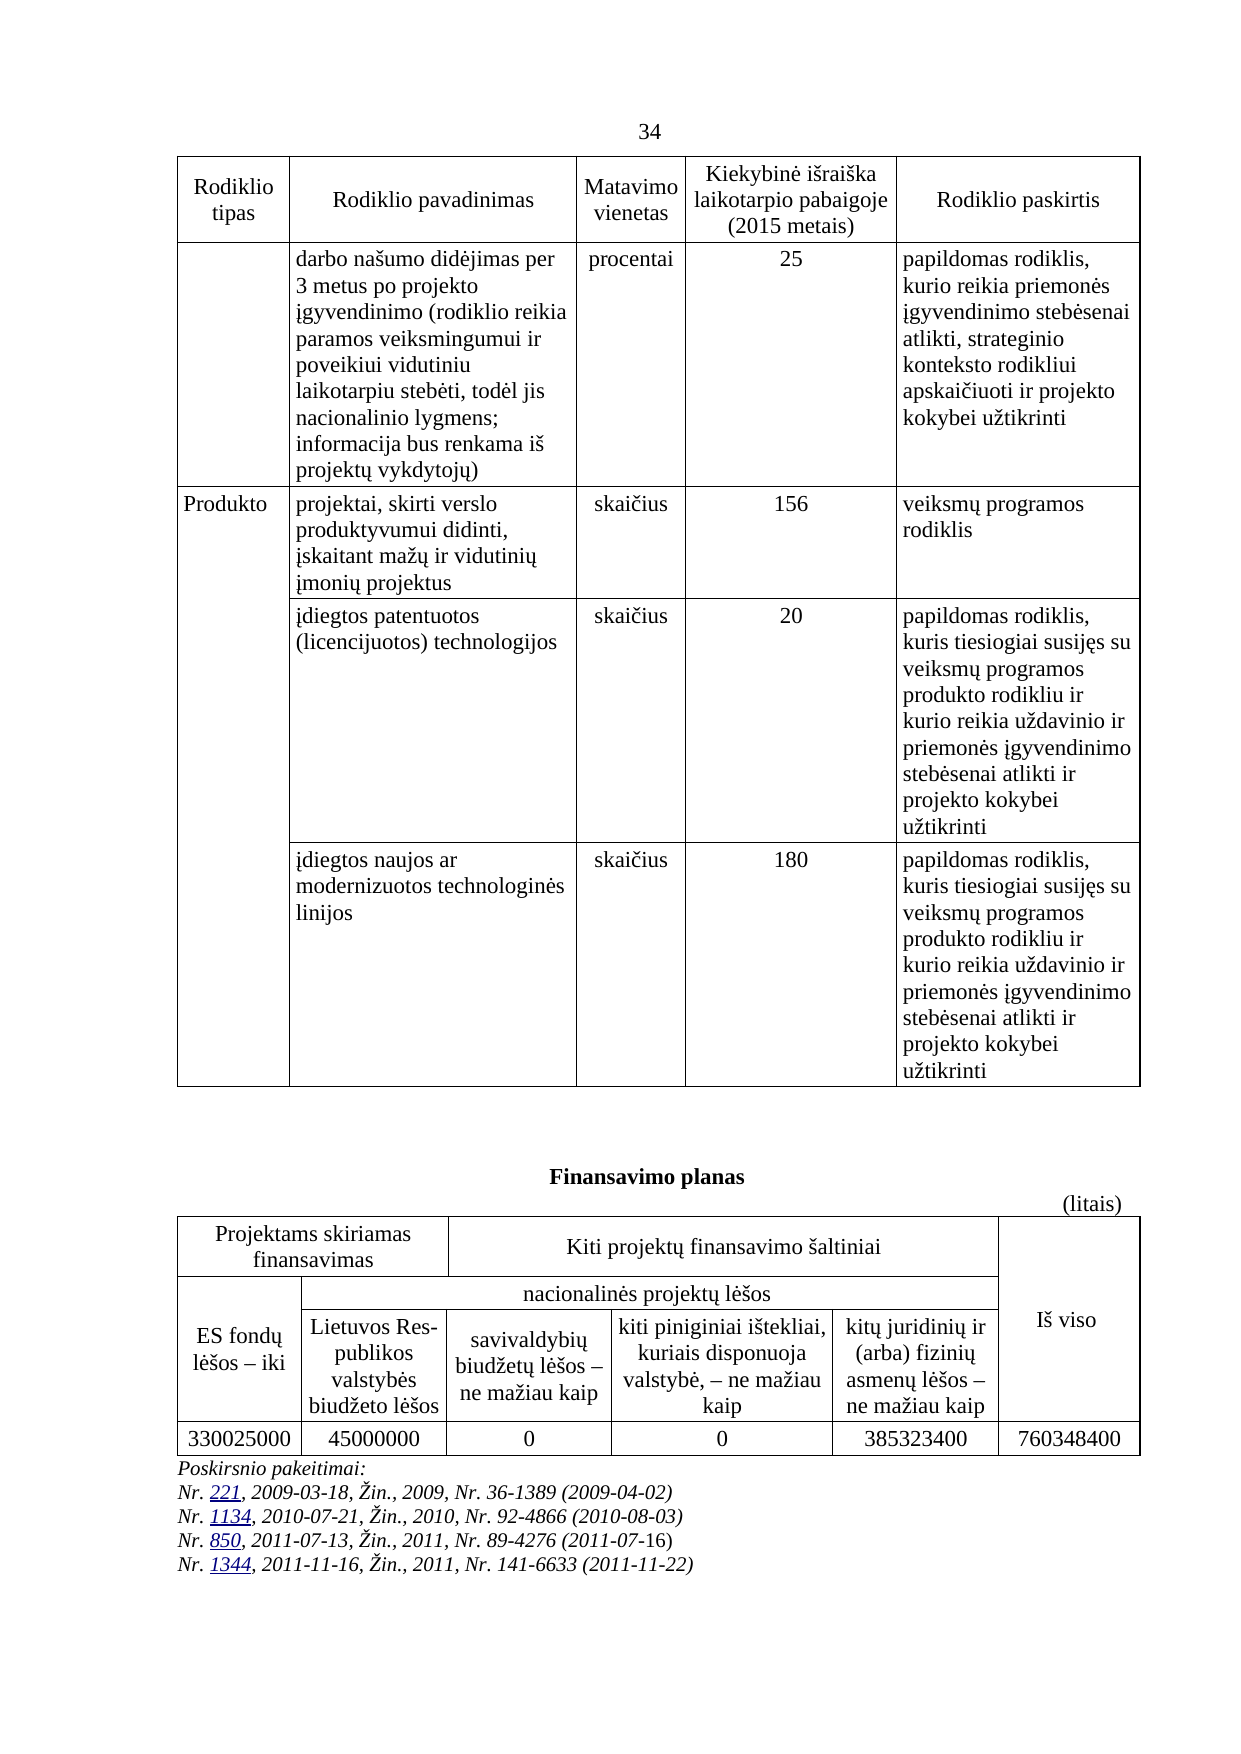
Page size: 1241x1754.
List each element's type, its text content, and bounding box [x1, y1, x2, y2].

table_cell įdiegtos patentuotos (licencijuotos) technologijos [290, 599, 576, 842]
text Poskirsnio pakeitimai: [177, 1456, 1122, 1479]
table_cell 156 [686, 487, 896, 598]
table_cell 180 [686, 843, 896, 1086]
table_cell 45000000 [302, 1422, 446, 1454]
table_cell ES fondų lėšos – iki [178, 1277, 301, 1421]
table_header Iš viso [999, 1217, 1139, 1421]
text Finansavimo planas [177, 1163, 1122, 1190]
table_cell nacionalinės projektų lėšos [302, 1277, 998, 1309]
table_header Kiti projektų finansavimo šaltiniai [449, 1217, 998, 1276]
table_cell savivaldybių biudžetų lėšos – ne mažiau kaip [447, 1310, 611, 1421]
table_cell procentai [577, 243, 685, 486]
text Nr. 1134, 2010-07-21, Žin., 2010, Nr. 92-4866 (2010-08-03) [177, 1504, 1122, 1528]
table_cell 25 [686, 243, 896, 486]
table_cell papildomas rodiklis, kurio reikia priemonės įgyvendinimo stebėsenai atlikti, strateginio konteksto rodikliui apskaičiuoti ir projekto kokybei užtikrinti [897, 243, 1139, 486]
table_cell 385323400 [833, 1422, 998, 1454]
table_header Rodiklio pavadinimas [290, 157, 576, 242]
table_header Projektams skiriamas finansavimas [178, 1217, 448, 1276]
table_header Matavimo vienetas [577, 157, 685, 242]
table_cell kiti piniginiai ištekliai, kuriais disponuoja valstybė, – ne mažiau kaip [612, 1310, 832, 1421]
text Nr. 1344, 2011-11-16, Žin., 2011, Nr. 141-6633 (2011-11-22) [177, 1552, 1122, 1576]
table_cell papildomas rodiklis, kuris tiesiogiai susijęs su veiksmų programos produkto rodikliu ir kurio reikia uždavinio ir priemonės įgyvendinimo stebėsenai atlikti ir projekto kokybei užtikrinti [897, 843, 1139, 1086]
table_header Rodiklio paskirtis [897, 157, 1139, 242]
text Nr. 221, 2009-03-18, Žin., 2009, Nr. 36-1389 (2009-04-02) [177, 1479, 1122, 1504]
table_cell Lietuvos Res­publikos valsty­bės biudžeto lėšos [302, 1310, 446, 1421]
table_cell projektai, skirti verslo produktyvumui didinti, įskaitant mažų ir vidutinių įmonių projektus [290, 487, 576, 598]
table_cell kitų juridinių ir (arba) fizinių asmenų lėšos – ne mažiau kaip [833, 1310, 998, 1421]
table_cell skaičius [577, 843, 685, 1086]
table_cell skaičius [577, 487, 685, 598]
table_cell 0 [612, 1422, 832, 1454]
table_cell 330025000 [178, 1422, 301, 1454]
text (litais) [177, 1190, 1122, 1216]
table_header Kiekybinė išraiška laikotarpio pabaigoje (2015 metais) [686, 157, 896, 242]
table_cell įdiegtos naujos ar modernizuotos technologinės linijos [290, 843, 576, 1086]
table_cell 20 [686, 599, 896, 842]
text Nr. 850, 2011-07-13, Žin., 2011, Nr. 89-4276 (2011-07-16) [177, 1528, 1122, 1552]
table_cell skaičius [577, 599, 685, 842]
table_cell veiksmų programos rodiklis [897, 487, 1139, 598]
table_cell Produkto [178, 487, 289, 1086]
table_header Rodiklio tipas [178, 157, 289, 242]
table_cell [178, 243, 289, 486]
table_cell 0 [447, 1422, 611, 1454]
table_cell darbo našumo didėjimas per 3 metus po projekto įgyvendinimo (rodiklio reikia paramos veiksmingumui ir poveikiui vidutiniu laikotarpiu stebėti, todėl jis nacionalinio lygmens; informacija bus renkama iš projektų vykdytojų) [290, 243, 576, 486]
table_cell papildomas rodiklis, kuris tiesiogiai susijęs su veiksmų programos produkto rodikliu ir kurio reikia uždavinio ir priemonės įgyvendinimo stebėsenai atlikti ir projekto kokybei užtikrinti [897, 599, 1139, 842]
table_cell 760348400 [999, 1422, 1139, 1454]
